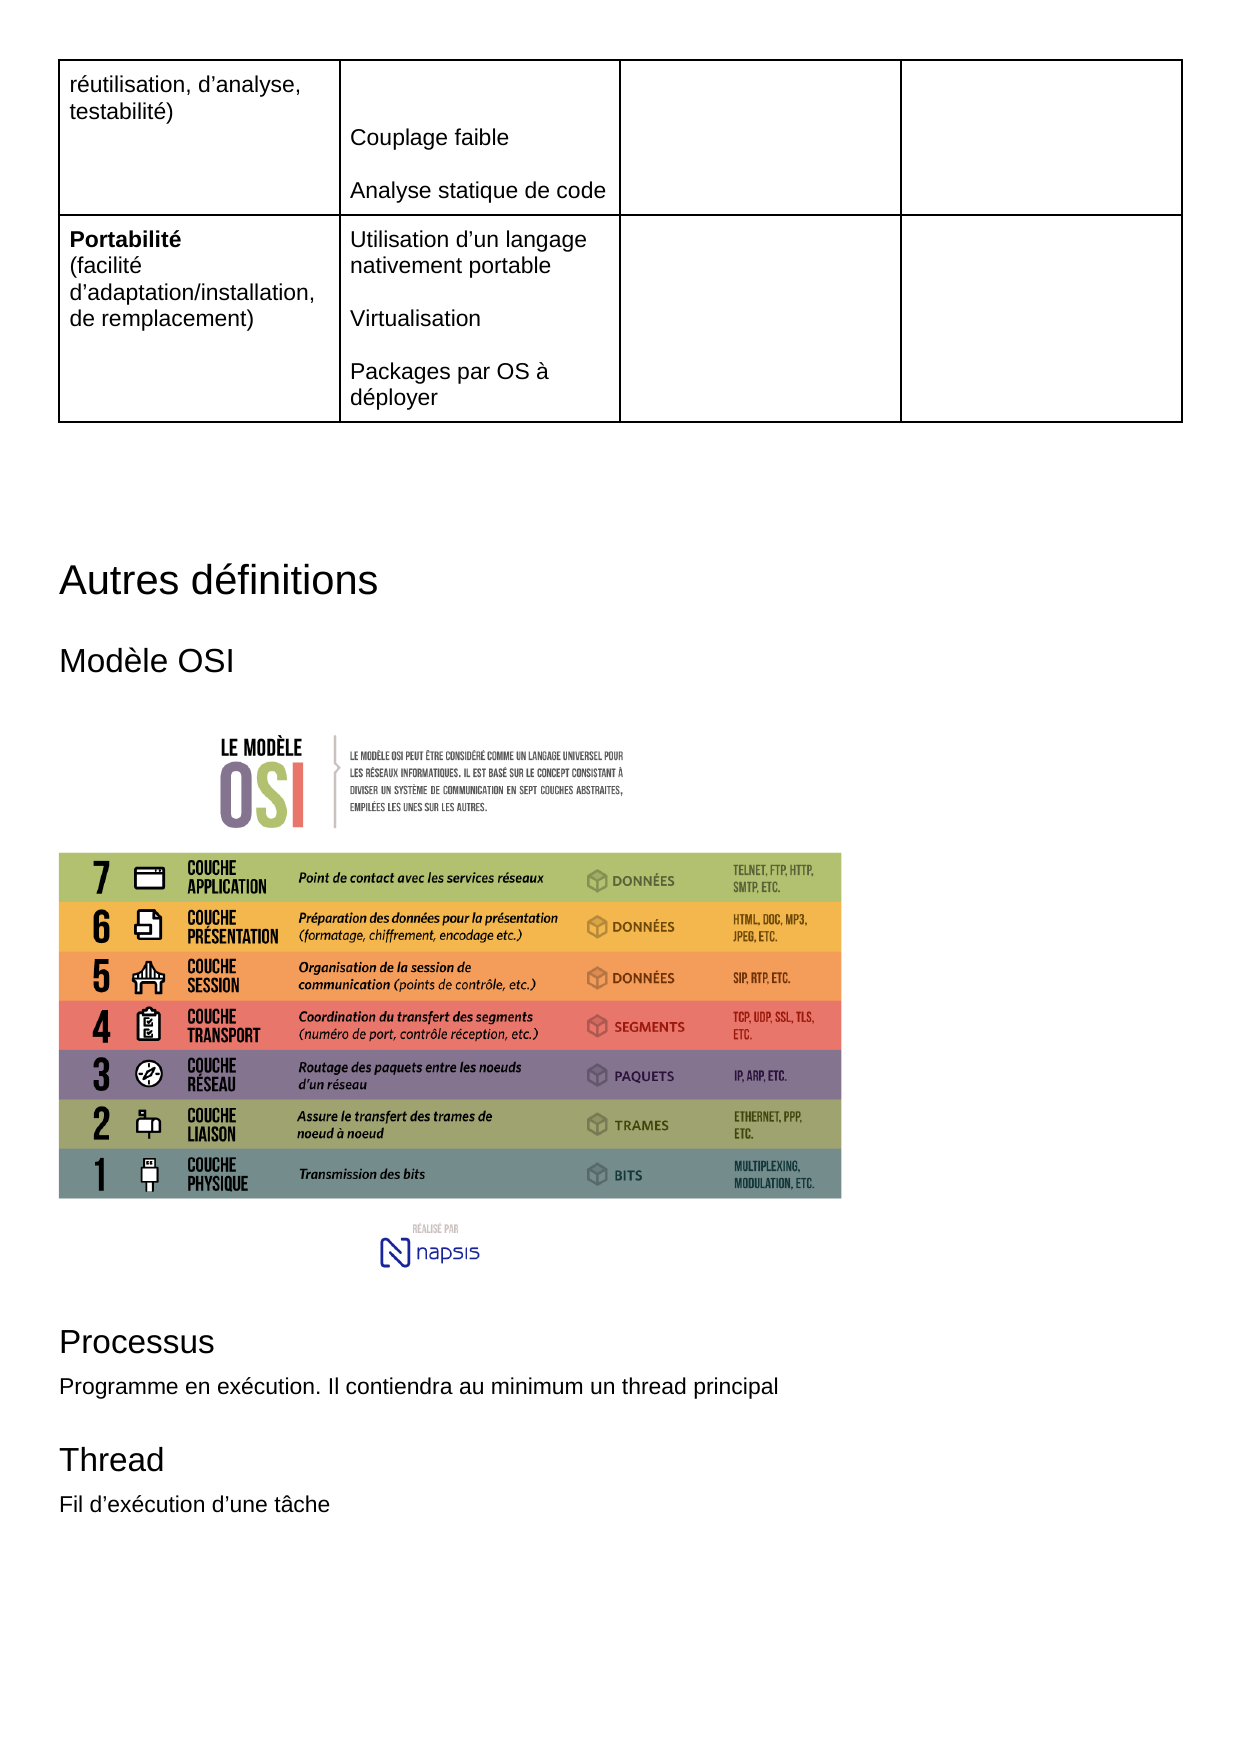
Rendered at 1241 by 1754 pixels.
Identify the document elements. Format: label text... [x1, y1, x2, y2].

table_cell [902, 216, 1181, 421]
subtitle Processus [59, 1322, 1181, 1360]
picture [58, 717, 842, 1285]
text Fil d’exécution d’une tâche [59, 1491, 1181, 1518]
text Programme en exécution. Il contiendra au minimum un thread principal [59, 1373, 1181, 1399]
table_cell réutilisation, d’analyse, testabilité) [60, 61, 339, 214]
subtitle Thread [59, 1441, 1181, 1479]
table_cell Utilisation d’un langage nativement portable Virtualisation Packages par OS à déployer [341, 216, 619, 421]
table_cell [621, 61, 900, 214]
table_cell [902, 61, 1181, 214]
table_cell Couplage faible Analyse statique de code [341, 61, 619, 214]
subtitle Autres définitions [59, 555, 1181, 603]
table_cell [621, 216, 900, 421]
table_cell Portabilité (facilité d’adaptation/installation, de remplacement) [60, 216, 339, 421]
subtitle Modèle OSI [59, 641, 1181, 717]
